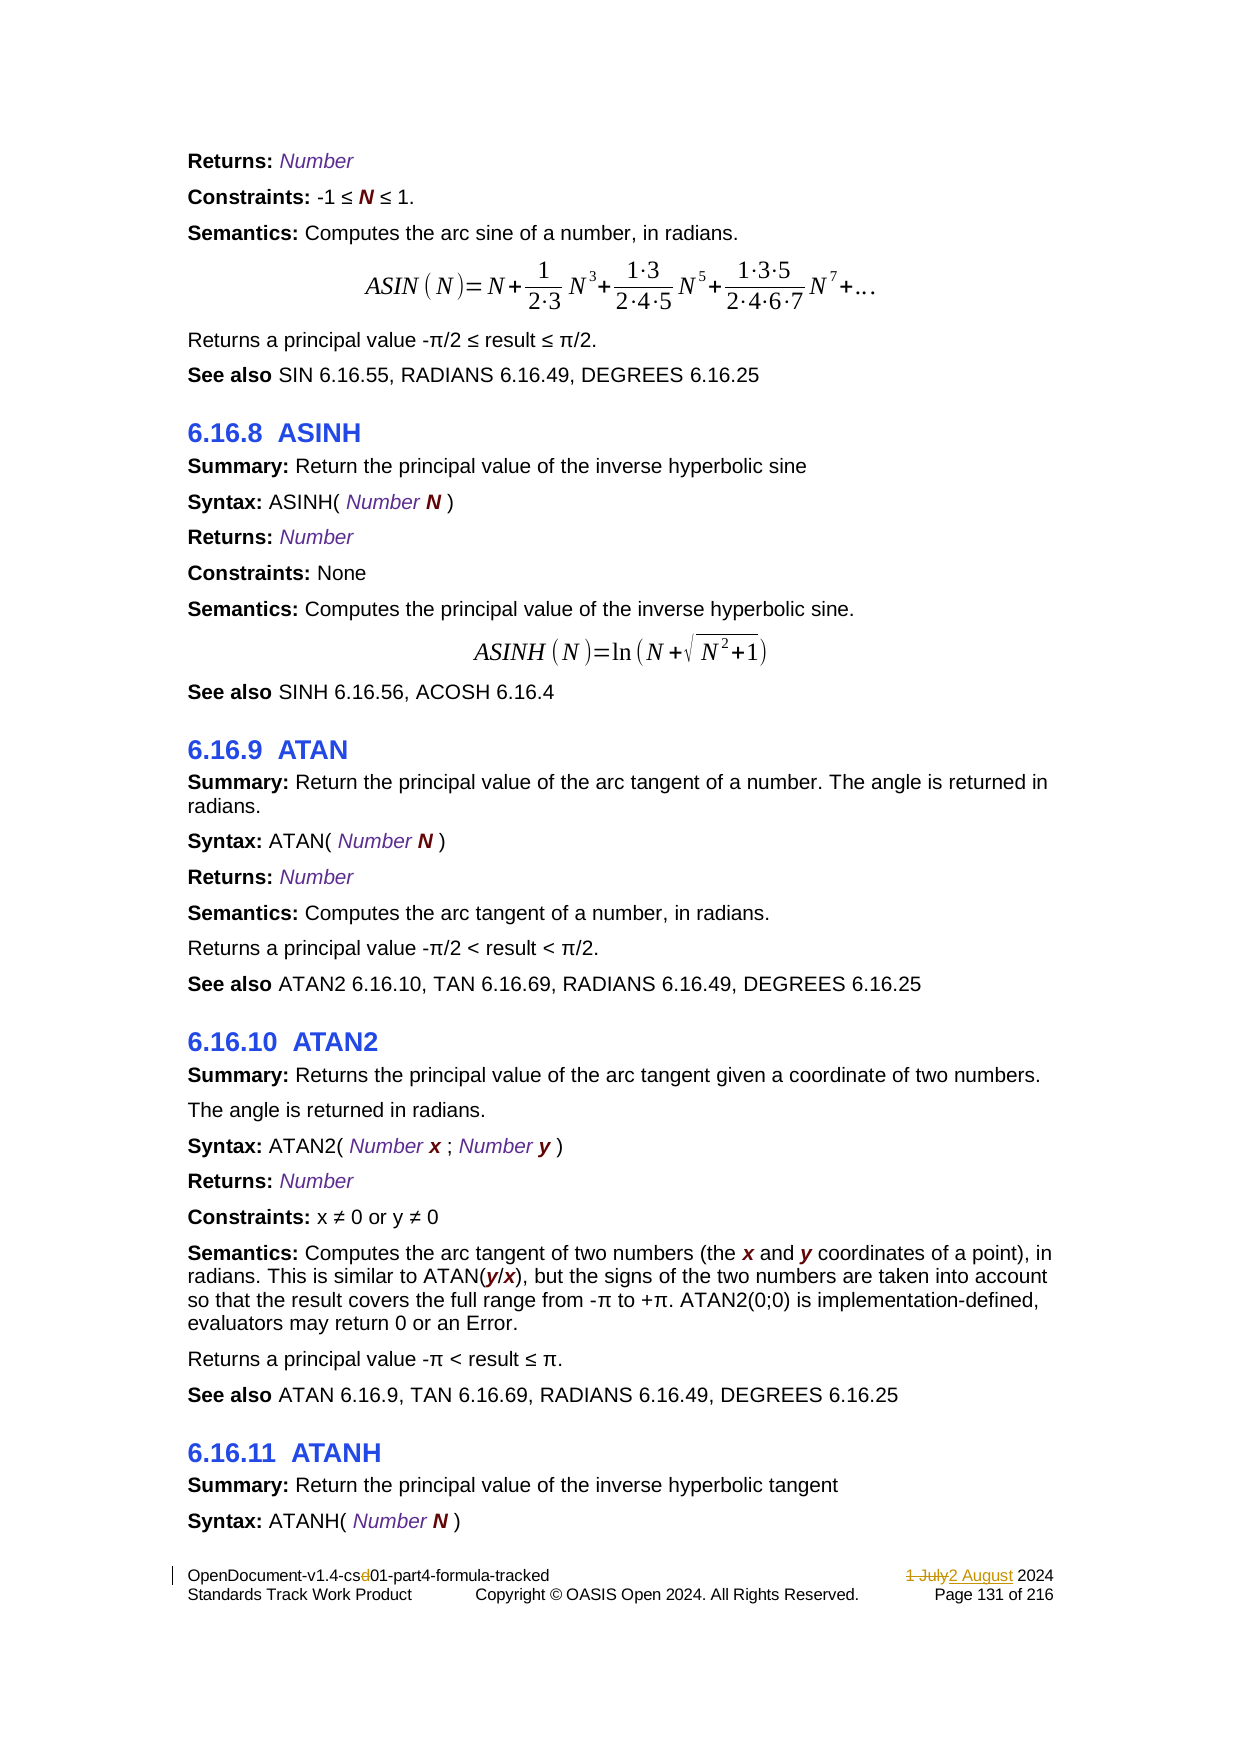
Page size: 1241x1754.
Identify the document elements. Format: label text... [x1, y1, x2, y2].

text Summary: Returns the principal value of the arc tangent given a coordinate of two numbers. [187, 1063, 1053, 1087]
text Syntax: ATAN( Number N ) [187, 830, 1053, 853]
text Returns: Number [187, 150, 1053, 173]
text Syntax: ATAN2( Number x ; Number y ) [187, 1134, 1053, 1158]
subtitle ASINH [187, 418, 1053, 448]
subtitle ATAN [187, 735, 1053, 765]
text Semantics: Computes the arc tangent of two numbers (the x and y coordinates of a point), in radians. This is similar to ATAN(y/x), but the signs of the two numbers are taken into account so that the result covers the full range from -π to +π. ATAN2(0;0) is implementation-defined, evaluators may return 0 or an Error. [187, 1241, 1053, 1335]
text Returns a principal value -π/2 < result < π/2. [187, 937, 1053, 960]
text Constraints: None [187, 561, 1053, 585]
text Syntax: ASINH( Number N ) [187, 490, 1053, 514]
text Returns: Number [187, 526, 1053, 549]
text Summary: Return the principal value of the arc tangent of a number. The angle is returned in radians. [187, 771, 1053, 818]
text Semantics: Computes the arc tangent of a number, in radians. [187, 901, 1053, 925]
text Returns: Number [187, 866, 1053, 889]
text Returns a principal value -π < result ≤ π. [187, 1347, 1053, 1371]
text Semantics: Computes the principal value of the inverse hyperbolic sine. [187, 597, 1053, 621]
subtitle ATANH [187, 1438, 1053, 1468]
text Summary: Return the principal value of the inverse hyperbolic sine [187, 454, 1053, 478]
text Constraints: x ≠ 0 or y ≠ 0 [187, 1206, 1053, 1229]
text The angle is returned in radians. [187, 1099, 1053, 1122]
text See also ATAN2 6.16.10, TAN 6.16.69, RADIANS 6.16.49, DEGREES 6.16.25 [187, 972, 1053, 996]
text Syntax: ATANH( Number N ) [187, 1509, 1053, 1533]
text Constraints: -1 ≤ N ≤ 1. [187, 186, 1053, 209]
text Semantics: Computes the arc sine of a number, in radians. [187, 221, 1053, 245]
text Returns: Number [187, 1170, 1053, 1193]
text See also SINH 6.16.56, ACOSH 6.16.4 [187, 680, 1053, 704]
text See also SIN 6.16.55, RADIANS 6.16.49, DEGREES 6.16.25 [187, 364, 1053, 387]
text Returns a principal value -π/2 ≤ result ≤ π/2. [187, 328, 1053, 352]
text Summary: Return the principal value of the inverse hyperbolic tangent [187, 1474, 1053, 1497]
text See also ATAN 6.16.9, TAN 6.16.69, RADIANS 6.16.49, DEGREES 6.16.25 [187, 1383, 1053, 1407]
subtitle ATAN2 [187, 1027, 1053, 1057]
